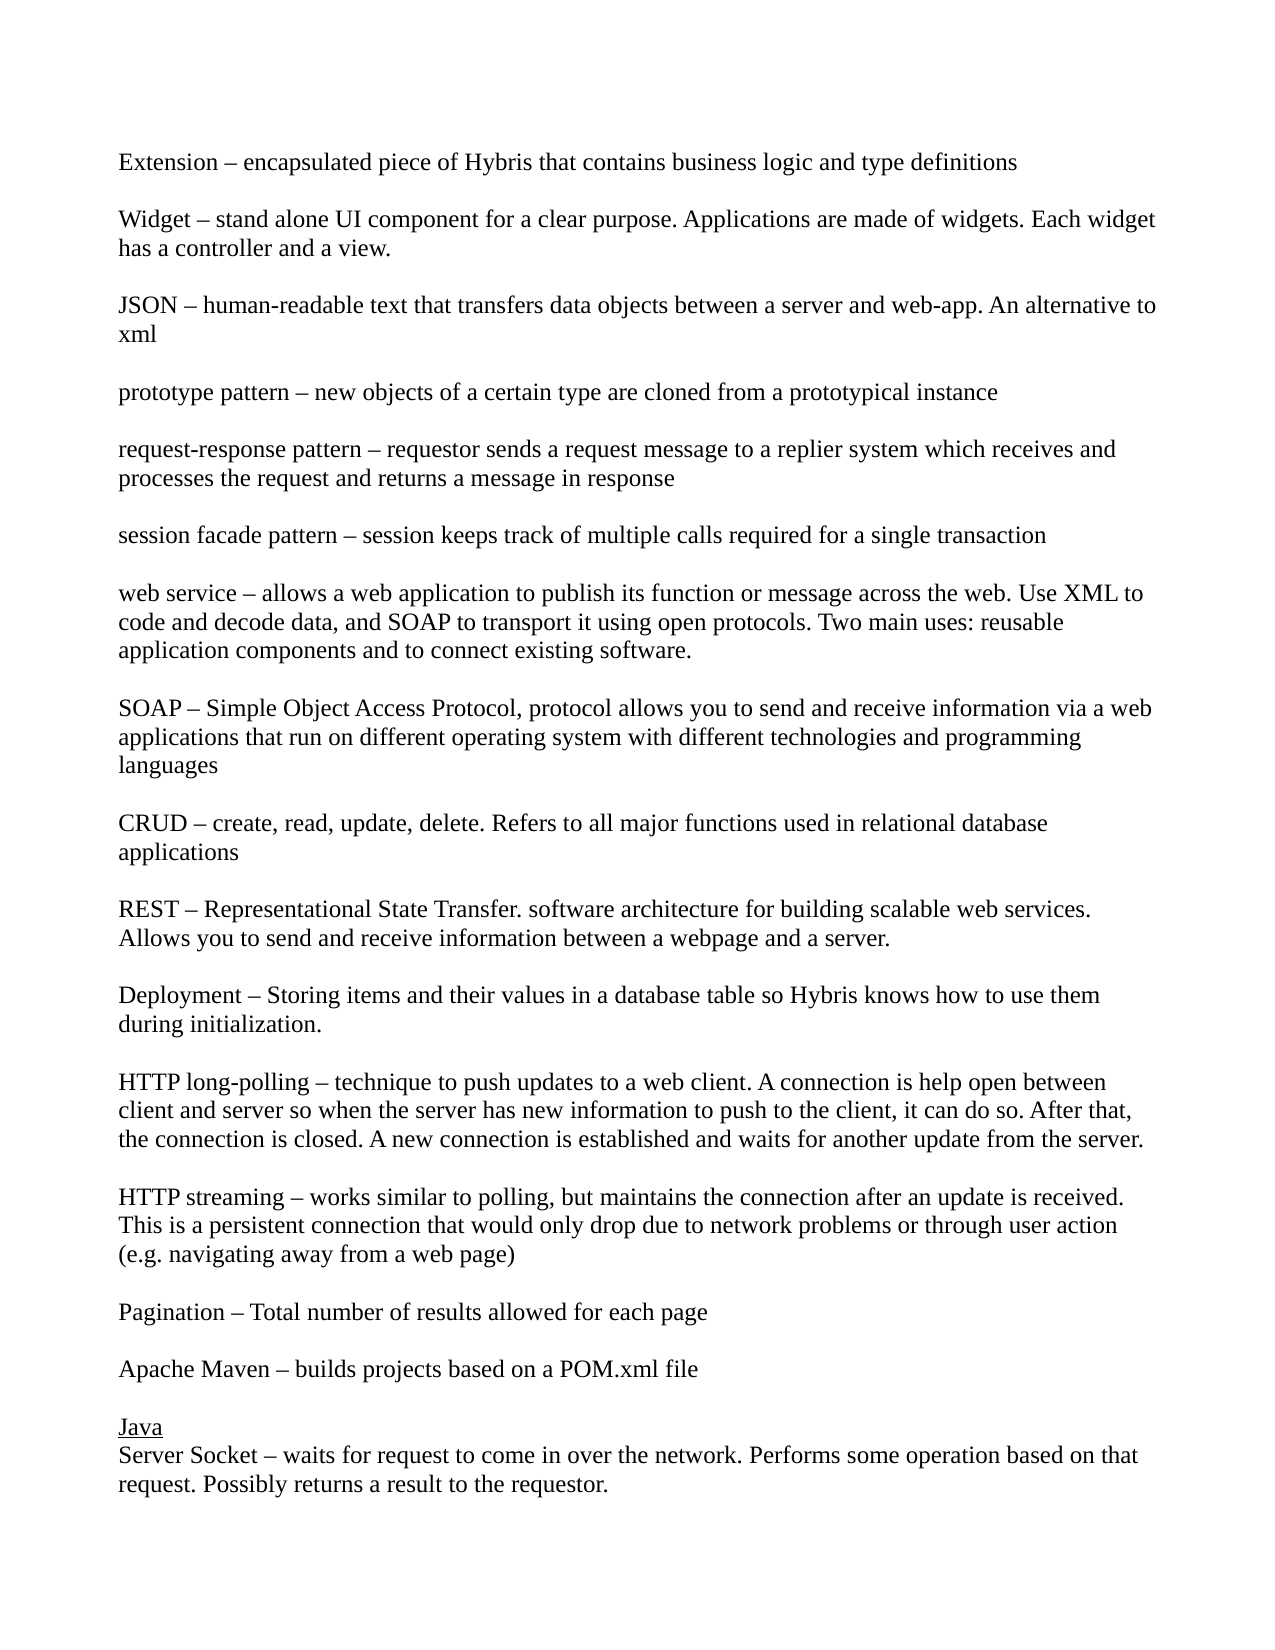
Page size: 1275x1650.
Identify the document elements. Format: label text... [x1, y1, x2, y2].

text prototype pattern – new objects of a certain type are cloned from a prototypical instance [118, 377, 1157, 406]
text REST – Representational State Transfer. software architecture for building scalable web services. Allows you to send and receive information between a webpage and a server. [118, 894, 1157, 952]
text SOAP – Simple Object Access Protocol, protocol allows you to send and receive information via a web applications that run on different operating system with different technologies and programming languages [118, 693, 1157, 779]
text request-response pattern – requestor sends a request message to a replier system which receives and processes the request and returns a message in response [118, 434, 1157, 492]
text HTTP long-polling – technique to push updates to a web client. A connection is help open between client and server so when the server has new information to push to the client, it can do so. After that, the connection is closed. A new connection is established and waits for another update from the server. [118, 1067, 1157, 1153]
text Apache Maven – builds projects based on a POM.xml file [118, 1354, 1157, 1383]
text CRUD – create, read, update, delete. Refers to all major functions used in relational database applications [118, 808, 1157, 866]
text Extension – encapsulated piece of Hybris that contains business logic and type definitions [118, 147, 1157, 176]
text HTTP streaming – works similar to polling, but maintains the connection after an update is received. This is a persistent connection that would only drop due to network problems or through user action (e.g. navigating away from a web page) [118, 1182, 1157, 1268]
text JSON – human-readable text that transfers data objects between a server and web-app. An alternative to xml [118, 291, 1157, 348]
text Pagination – Total number of results allowed for each page [118, 1297, 1157, 1326]
text Server Socket – waits for request to come in over the network. Performs some operation based on that request. Possibly returns a result to the requestor. [118, 1441, 1157, 1498]
text Deployment – Storing items and their values in a database table so Hybris knows how to use them during initialization. [118, 981, 1157, 1038]
text Java [118, 1412, 1157, 1441]
text Widget – stand alone UI component for a clear purpose. Applications are made of widgets. Each widget has a controller and a view. [118, 204, 1157, 262]
text web service – allows a web application to publish its function or message across the web. Use XML to code and decode data, and SOAP to transport it using open protocols. Two main uses: reusable application components and to connect existing software. [118, 578, 1157, 664]
text session facade pattern – session keeps track of multiple calls required for a single transaction [118, 521, 1157, 549]
